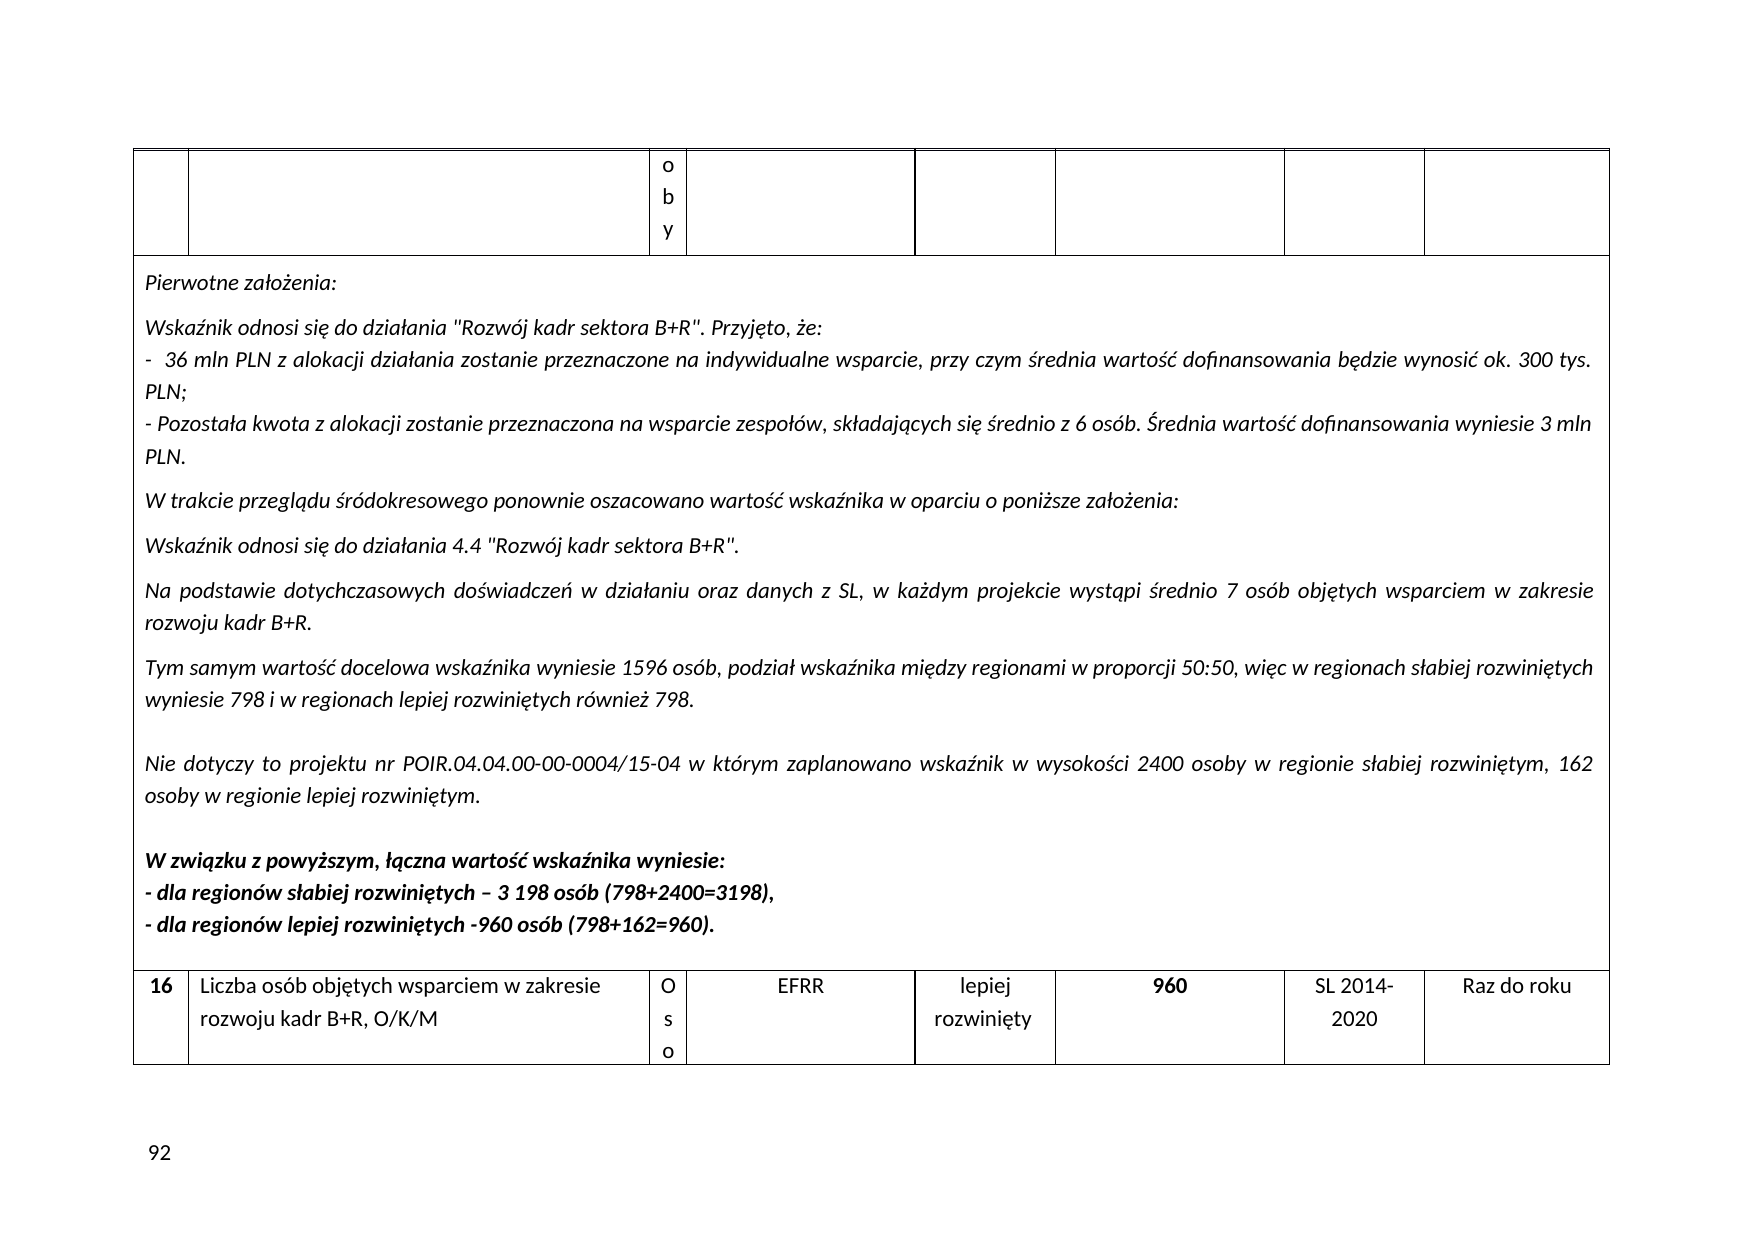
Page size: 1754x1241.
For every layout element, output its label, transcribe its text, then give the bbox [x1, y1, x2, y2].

table_cell Pierwotne założenia: Wskaźnik odnosi się do działania "Rozwój kadr sektora B+R". Przyjęto, że: - 36 mln PLN z alokacji działania zostanie przeznaczone na indywidualne wsparcie, przy czym średnia wartość dofinansowania będzie wynosić ok. 300 tys. PLN; - Pozostała kwota z alokacji zostanie przeznaczona na wsparcie zespołów, składających się średnio z 6 osób. Średnia wartość dofinansowania wyniesie 3 mln PLN. W trakcie przeglądu śródokresowego ponownie oszacowano wartość wskaźnika w oparciu o poniższe założenia: Wskaźnik odnosi się do działania 4.4 "Rozwój kadr sektora B+R". Na podstawie dotychczasowych doświadczeń w działaniu oraz danych z SL, w każdym projekcie wystąpi średnio 7 osób objętych wsparciem w zakresie rozwoju kadr B+R. Tym samym wartość docelowa wskaźnika wyniesie 1596 osób, podział wskaźnika między regionami w proporcji 50:50, więc w regionach słabiej rozwiniętych wyniesie 798 i w regionach lepiej rozwiniętych również 798. Nie dotyczy to projektu nr POIR.04.04.00-00-0004/15-04 w którym zaplanowano wskaźnik w wysokości 2400 osoby w regionie słabiej rozwiniętym, 162 osoby w regionie lepiej rozwiniętym. W związku z powyższym, łączna wartość wskaźnika wyniesie: - dla regionów słabiej rozwiniętych – 3 198 osób (798+2400=3198), - dla regionów lepiej rozwiniętych -960 osób (798+162=960). [134, 256, 1609, 970]
table_cell [189, 151, 649, 255]
table_cell [687, 151, 914, 255]
table_cell [1425, 151, 1609, 255]
table_cell Liczba osób objętych wsparciem w zakresie rozwoju kadr B+R, O/K/M [189, 971, 649, 1064]
table_cell lepiej rozwinięty [916, 971, 1055, 1064]
table_cell SL 2014-2020 [1285, 971, 1424, 1064]
table_cell 16 [134, 971, 188, 1064]
table_cell [1285, 151, 1424, 255]
table_cell [1056, 151, 1284, 255]
table_cell [916, 151, 1055, 255]
table_cell Oso [650, 971, 686, 1064]
table_cell 960 [1056, 971, 1284, 1064]
table_cell oby [650, 151, 686, 255]
table_cell Raz do roku [1425, 971, 1609, 1064]
table_cell [134, 151, 188, 255]
table_cell EFRR [687, 971, 914, 1064]
